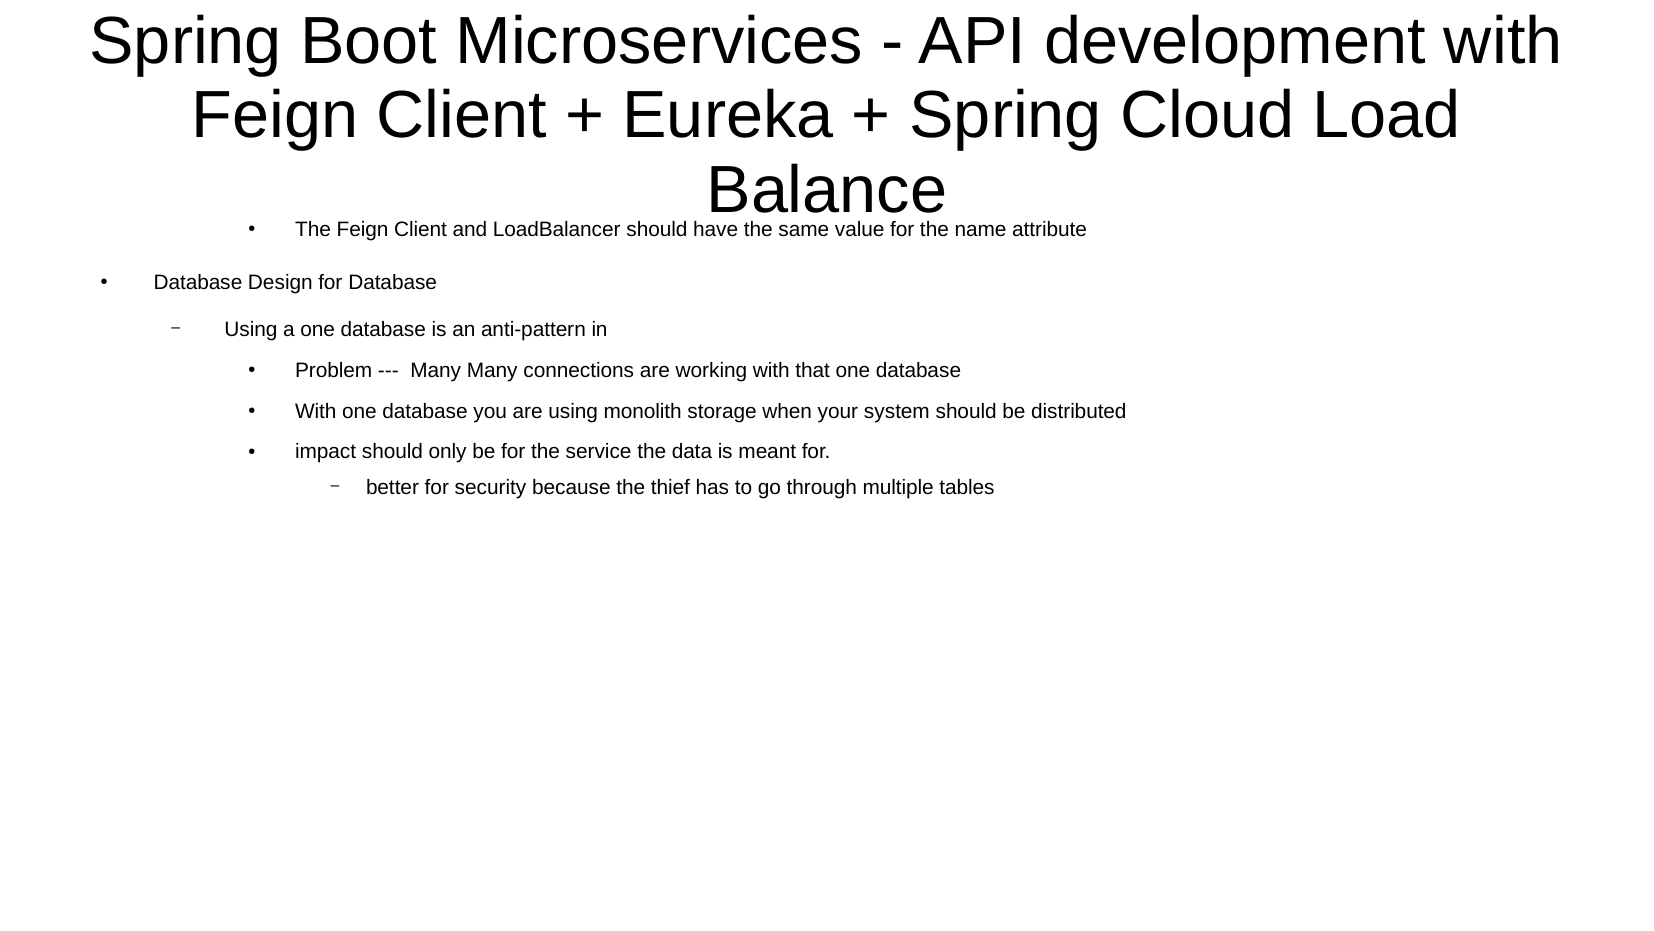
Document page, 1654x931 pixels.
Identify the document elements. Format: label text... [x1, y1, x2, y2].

list The Feign Client and LoadBalancer should have the same value for the name attribute Database Design for Database Using a one database is an anti-pattern in Problem --- Many Many connections are working with that one database With one database you are using monolith storage when your system should be distributed impact should only be for the service the data is meant for. better for security because the thief has to go through multiple tables [82, 217, 1571, 758]
title Spring Boot Microservices - API development with Feign Client + Eureka + Spring Cloud Load Balance [82, 2, 1571, 217]
